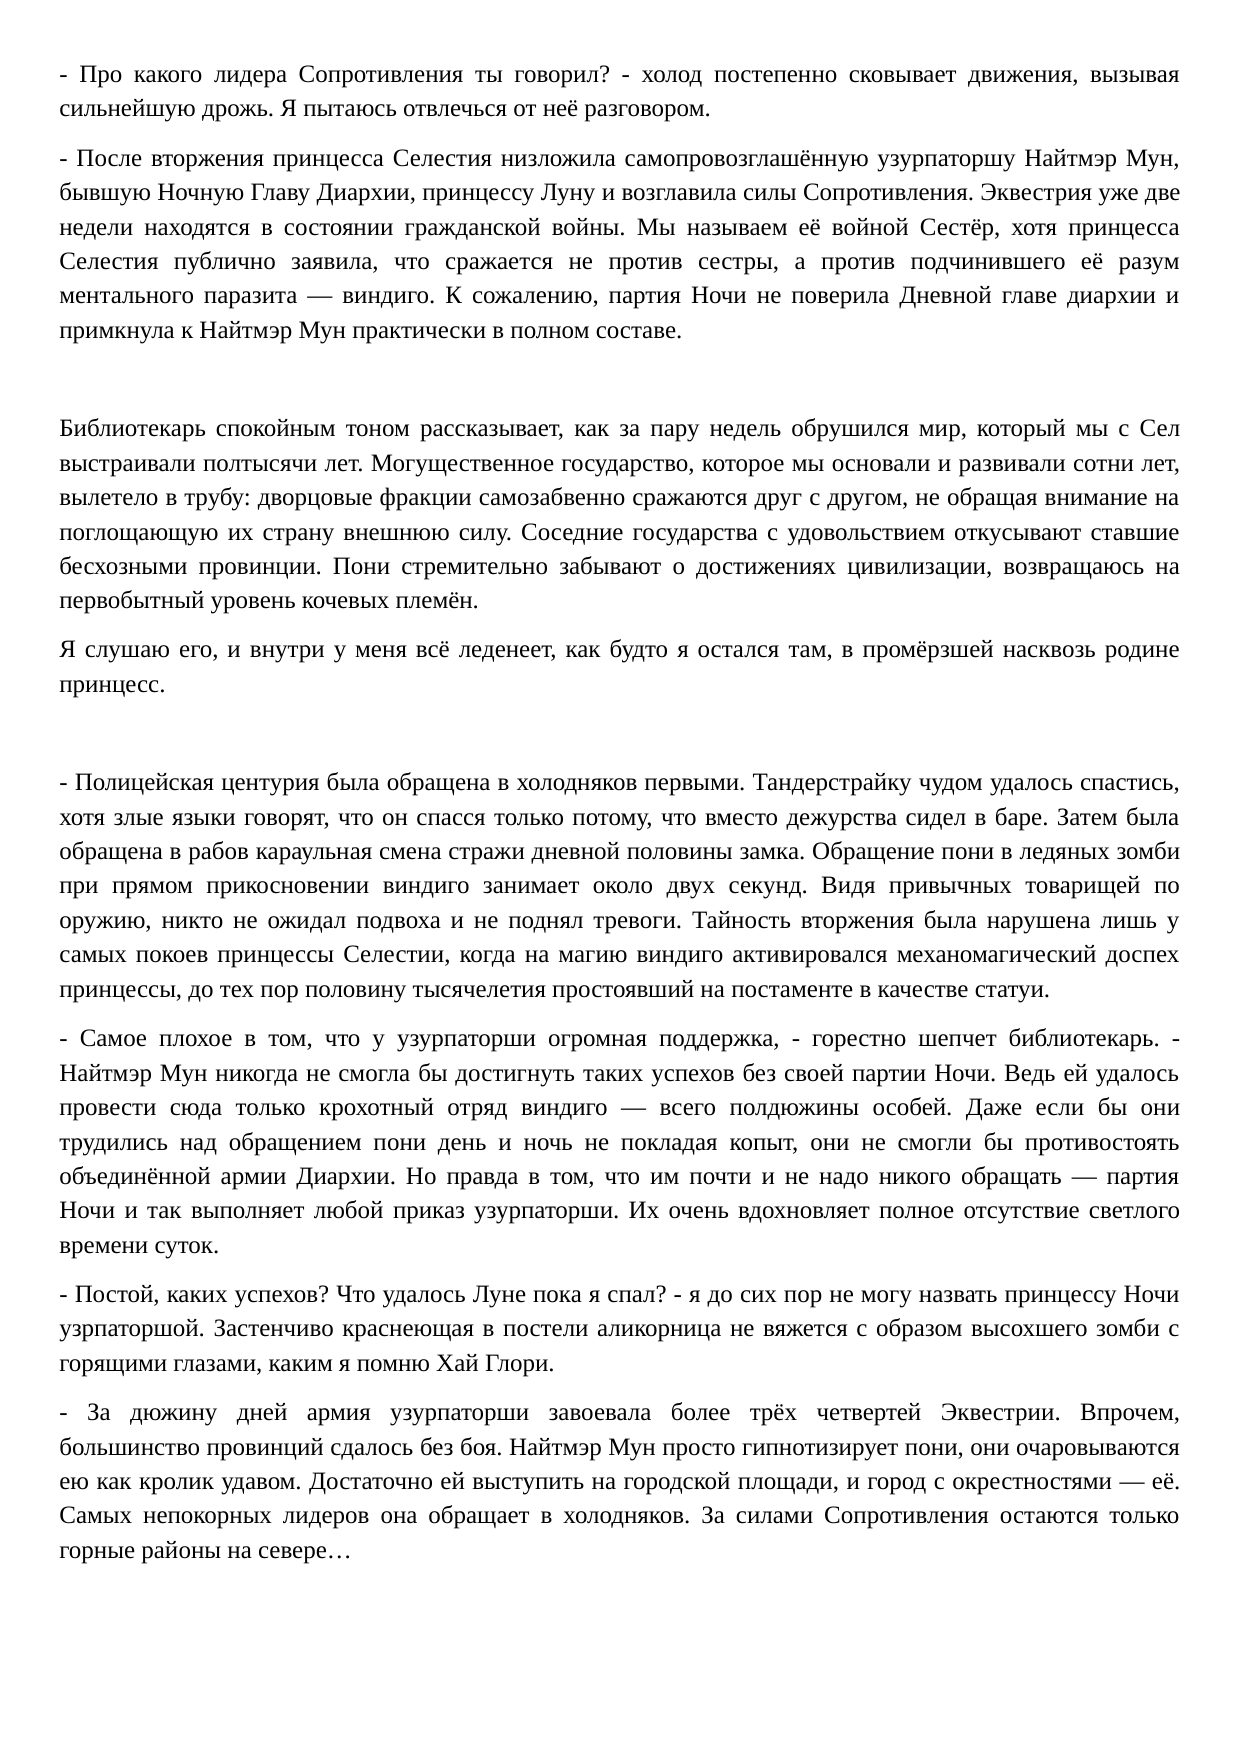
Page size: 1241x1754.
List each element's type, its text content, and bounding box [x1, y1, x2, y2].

text - Про какого лидера Сопротивления ты говорил? - холод постепенно сковывает движения, вызывая сильнейшую дрожь. Я пытаюсь отвлечься от неё разговором. [59, 59, 1181, 122]
text - За дюжину дней армия узурпаторши завоевала более трёх четвертей Эквестрии. Впрочем, большинство провинций сдалось без боя. Найтмэр Мун просто гипнотизирует пони, они очаровываются ею как кролик удавом. Достаточно ей выступить на городской площади, и город с окрестностями — её. Самых непокорных лидеров она обращает в холодняков. За силами Сопротивления остаются только горные районы на севере… [59, 1397, 1181, 1564]
text - Постой, каких успехов? Что удалось Луне пока я спал? - я до сих пор не могу назвать принцессу Ночи узрпаторшой. Застенчиво краснеющая в постели аликорница не вяжется с образом высохшего зомби с горящими глазами, каким я помню Хай Глори. [59, 1279, 1181, 1377]
text Я слушаю его, и внутри у меня всё леденеет, как будто я остался там, в промёрзшей насквозь родине принцесс. [59, 634, 1181, 698]
text - Самое плохое в том, что у узурпаторши огромная поддержка, - горестно шепчет библиотекарь. - Найтмэр Мун никогда не смогла бы достигнуть таких успехов без своей партии Ночи. Ведь ей удалось провести сюда только крохотный отряд виндиго — всего полдюжины особей. Даже если бы они трудились над обращением пони день и ночь не покладая копыт, они не смогли бы противостоять объединённой армии Диархии. Но правда в том, что им почти и не надо никого обращать — партия Ночи и так выполняет любой приказ узурпаторши. Их очень вдохновляет полное отсутствие светлого времени суток. [59, 1023, 1181, 1259]
text Библиотекарь спокойным тоном рассказывает, как за пару недель обрушился мир, который мы с Сел выстраивали полтысячи лет. Могущественное государство, которое мы основали и развивали сотни лет, вылетело в трубу: дворцовые фракции самозабвенно сражаются друг с другом, не обращая внимание на поглощающую их страну внешнюю силу. Соседние государства с удовольствием откусывают ставшие бесхозными провинции. Пони стремительно забывают о достижениях цивилизации, возвращаюсь на первобытный уровень кочевых племён. [59, 413, 1181, 614]
text - После вторжения принцесса Селестия низложила самопровозглашённую узурпаторшу Найтмэр Мун, бывшую Ночную Главу Диархии, принцессу Луну и возглавила силы Сопротивления. Эквестрия уже две недели находятся в состоянии гражданской войны. Мы называем её войной Сестёр, хотя принцесса Селестия публично заявила, что сражается не против сестры, а против подчинившего её разум ментального паразита — виндиго. К сожалению, партия Ночи не поверила Дневной главе диархии и примкнула к Найтмэр Мун практически в полном составе. [59, 143, 1181, 344]
text - Полицейская центурия была обращена в холодняков первыми. Тандерстрайку чудом удалось спастись, хотя злые языки говорят, что он спасся только потому, что вместо дежурства сидел в баре. Затем была обращена в рабов караульная смена стражи дневной половины замка. Обращение пони в ледяных зомби при прямом прикосновении виндиго занимает около двух секунд. Видя привычных товарищей по оружию, никто не ожидал подвоха и не поднял тревоги. Тайность вторжения была нарушена лишь у самых покоев принцессы Селестии, когда на магию виндиго активировался механомагический доспех принцессы, до тех пор половину тысячелетия простоявший на постаменте в качестве статуи. [59, 767, 1181, 1003]
